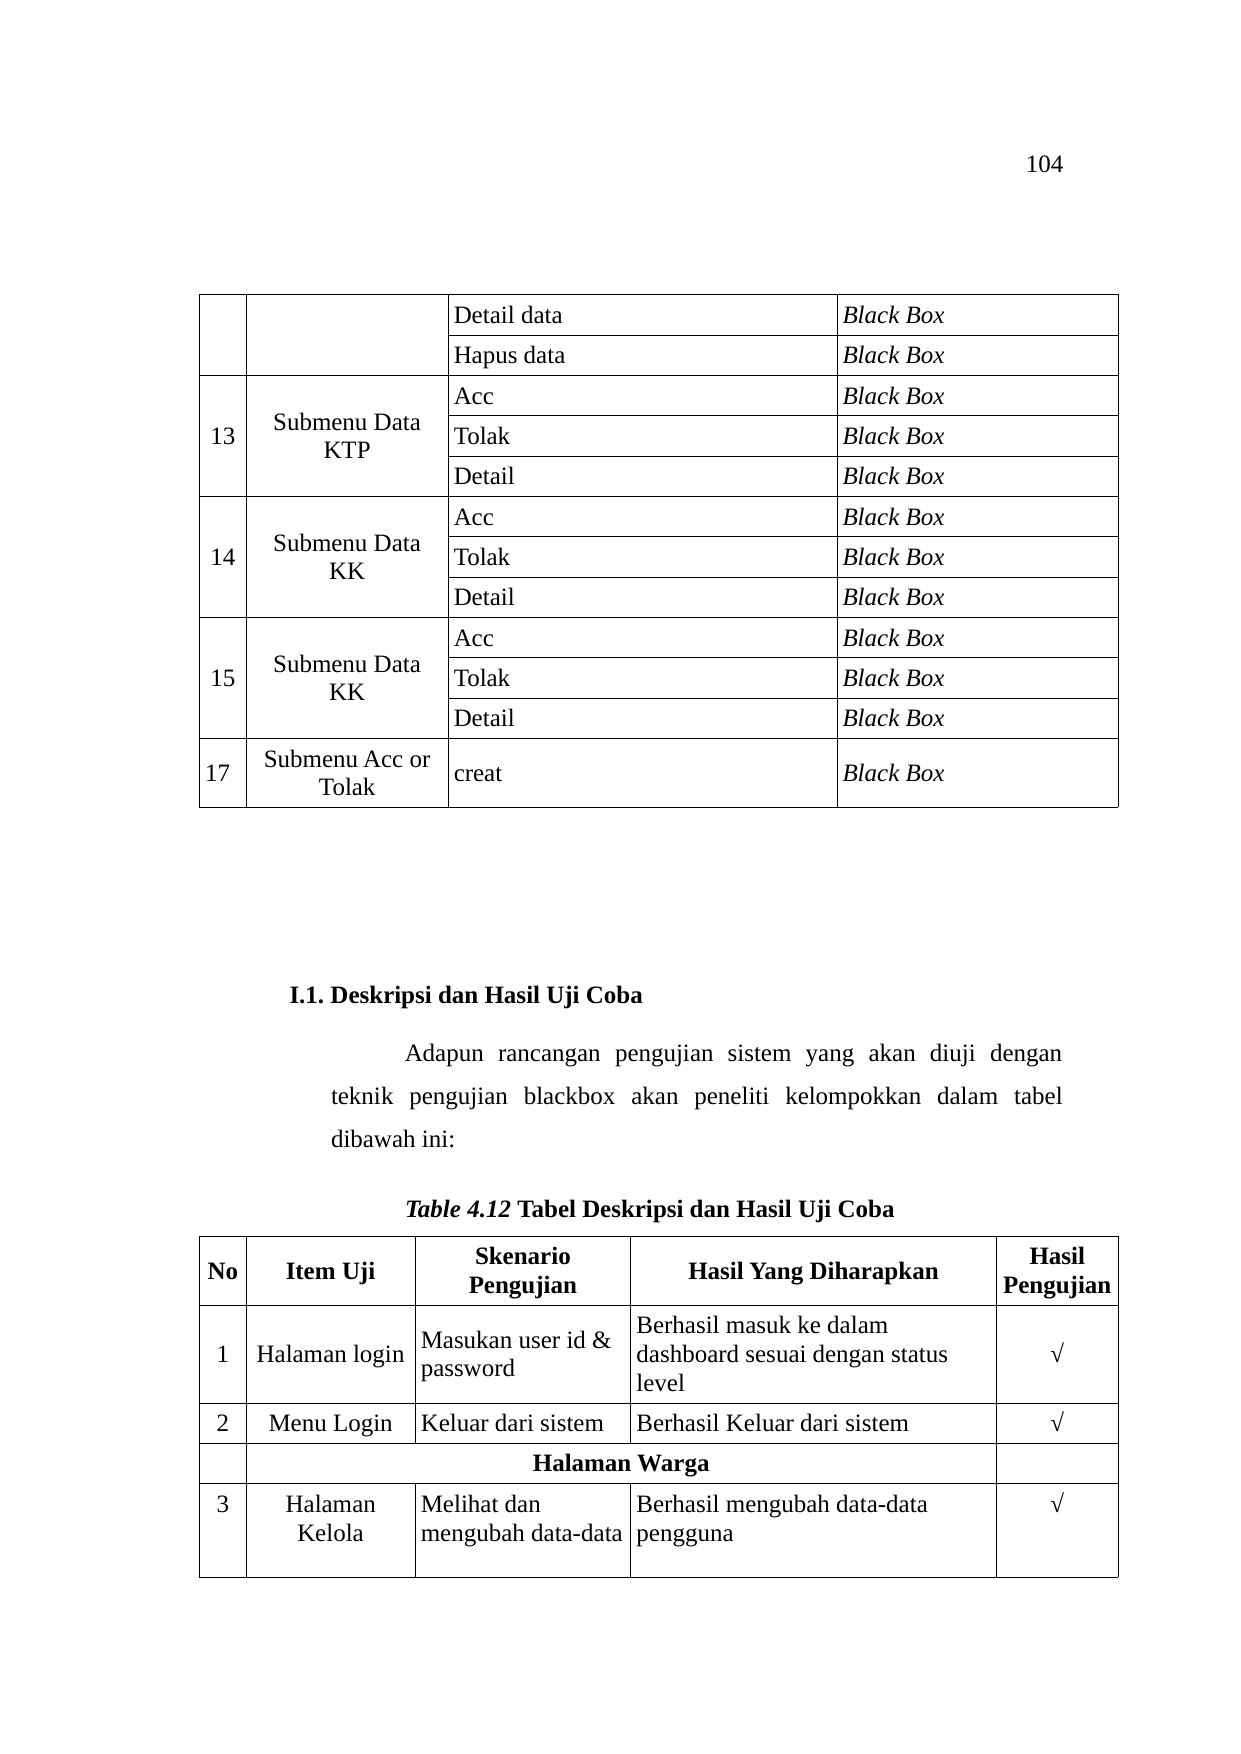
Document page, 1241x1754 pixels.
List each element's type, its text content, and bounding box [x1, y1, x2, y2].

table_cell Detail [449, 457, 837, 496]
table_cell [997, 1444, 1118, 1483]
table_cell Black Box [838, 578, 1118, 617]
table_cell 1 [200, 1306, 246, 1402]
table_cell 14 [200, 497, 246, 617]
table_cell [247, 295, 448, 375]
table_cell 13 [200, 376, 246, 496]
text Table 4.12 Tabel Deskripsi dan Hasil Uji Coba [236, 1194, 1063, 1223]
table_cell 2 [200, 1404, 246, 1443]
table_cell Detail [449, 699, 837, 738]
table_cell Black Box [838, 658, 1118, 697]
table_cell Tolak [449, 416, 837, 456]
table_cell Tolak [449, 658, 837, 697]
table_header Hasil Yang Diharapkan [631, 1237, 996, 1304]
table_cell Submenu Data KK [247, 618, 448, 738]
table_cell Halaman Warga [247, 1444, 996, 1483]
table_cell 3 [200, 1484, 246, 1577]
table_cell Halaman Kelola [247, 1484, 415, 1577]
table_header No [200, 1237, 246, 1304]
table_cell 15 [200, 618, 246, 738]
table_cell Berhasil Keluar dari sistem [631, 1404, 996, 1443]
table_cell √ [997, 1306, 1118, 1402]
table_cell Berhasil mengubah data-data pengguna [631, 1484, 996, 1577]
table_cell [200, 295, 246, 375]
table_cell Acc [449, 497, 837, 536]
table_cell Black Box [838, 295, 1118, 335]
table_cell Berhasil masuk ke dalam dashboard sesuai dengan status level [631, 1306, 996, 1402]
table_cell Melihat dan mengubah data-data [416, 1484, 630, 1577]
table_header Skenario Pengujian [416, 1237, 630, 1304]
table_cell Submenu Acc or Tolak [247, 739, 448, 807]
table_cell Hapus data [449, 336, 837, 375]
list Adapun rancangan pengujian sistem yang akan diuji dengan teknik pengujian blackbox akan peneliti kelompokkan dalam tabel dibawah ini: [331, 1038, 1063, 1153]
table_cell Black Box [838, 457, 1118, 496]
table_cell Black Box [838, 416, 1118, 456]
table_cell Detail data [449, 295, 837, 335]
table_cell Masukan user id & password [416, 1306, 630, 1402]
table_cell Keluar dari sistem [416, 1404, 630, 1443]
table_cell Black Box [838, 497, 1118, 536]
table_cell √ [997, 1484, 1118, 1577]
table_cell creat [449, 739, 837, 807]
table_cell Black Box [838, 537, 1118, 577]
table_cell √ [997, 1404, 1118, 1443]
table_cell [200, 1444, 246, 1483]
table_cell Halaman login [247, 1306, 415, 1402]
table_cell Detail [449, 578, 837, 617]
table_cell Black Box [838, 336, 1118, 375]
table_cell Black Box [838, 699, 1118, 738]
table_cell Tolak [449, 537, 837, 577]
table_header Hasil Pengujian [997, 1237, 1118, 1304]
table_cell Black Box [838, 618, 1118, 657]
table_cell Menu Login [247, 1404, 415, 1443]
table_cell 17 [200, 739, 246, 807]
table_cell Submenu Data KTP [247, 376, 448, 496]
list I.1. Deskripsi dan Hasil Uji Coba [289, 980, 1063, 1009]
table_cell Acc [449, 618, 837, 657]
table_cell Black Box [838, 739, 1118, 807]
table_cell Acc [449, 376, 837, 415]
table_header Item Uji [247, 1237, 415, 1304]
table_cell Black Box [838, 376, 1118, 415]
table_cell Submenu Data KK [247, 497, 448, 617]
